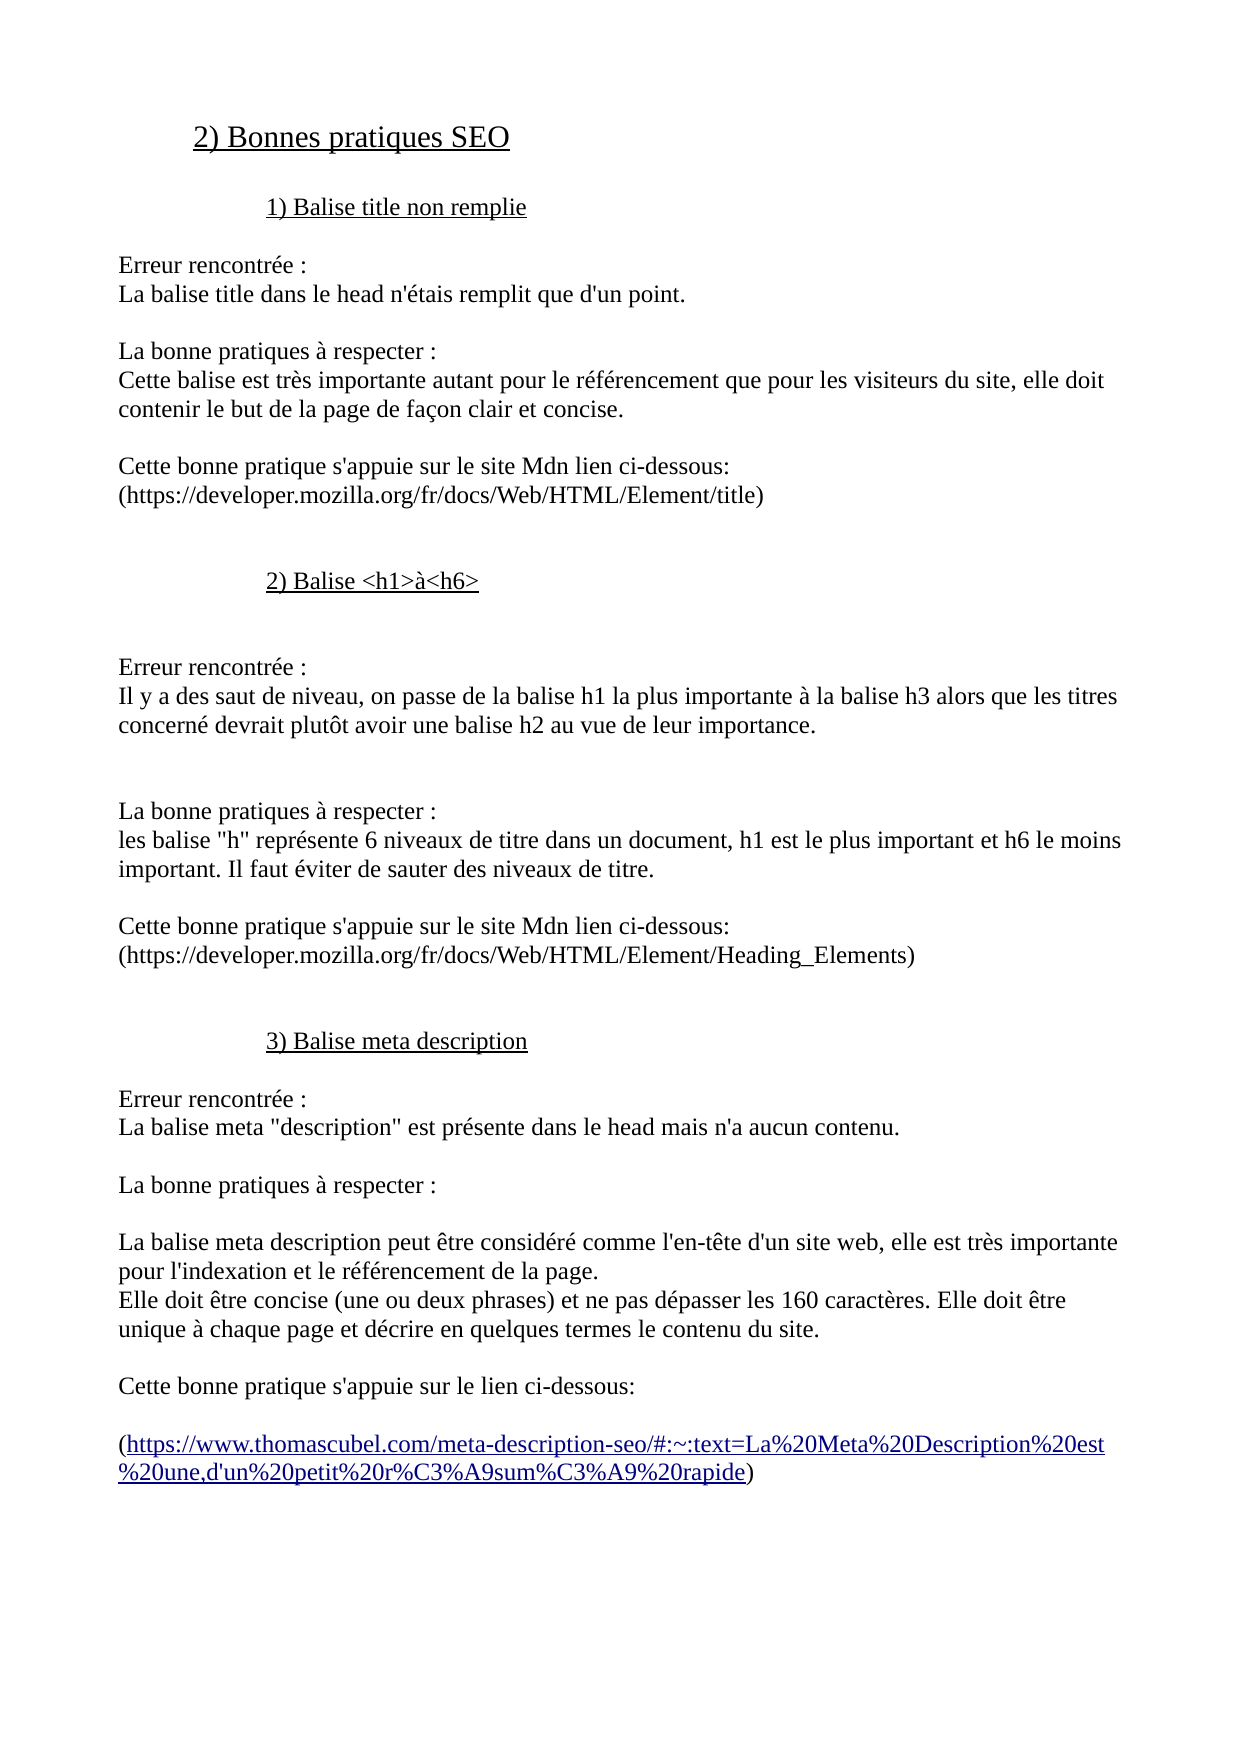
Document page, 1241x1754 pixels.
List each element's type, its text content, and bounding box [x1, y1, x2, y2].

text 1) Balise title non remplie [118, 188, 1122, 221]
text La bonne pratiques à respecter : [118, 796, 1122, 825]
text Cette bonne pratique s'appuie sur le site Mdn lien ci-dessous: [118, 451, 1122, 480]
text Erreur rencontrée : [118, 250, 1122, 279]
text Cette bonne pratique s'appuie sur le site Mdn lien ci-dessous: [118, 911, 1122, 940]
text La balise meta description peut être considéré comme l'en-tête d'un site web, elle est très importante pour l'indexation et le référencement de la page. [118, 1227, 1122, 1285]
text Cette balise est très importante autant pour le référencement que pour les visiteurs du site, elle doit contenir le but de la page de façon clair et concise. [118, 365, 1122, 422]
text La bonne pratiques à respecter : [118, 1170, 1122, 1199]
text La balise meta "description" est présente dans le head mais n'a aucun contenu. [118, 1112, 1122, 1141]
text les balise "h" représente 6 niveaux de titre dans un document, h1 est le plus important et h6 le moins important. Il faut éviter de sauter des niveaux de titre. [118, 825, 1122, 882]
text (https://developer.mozilla.org/fr/docs/Web/HTML/Element/title) [118, 480, 1122, 509]
list 2) Bonnes pratiques SEO [156, 118, 1122, 154]
text Erreur rencontrée : [118, 1084, 1122, 1112]
text (https://developer.mozilla.org/fr/docs/Web/HTML/Element/Heading_Elements) [118, 940, 1122, 969]
text Cette bonne pratique s'appuie sur le lien ci-dessous: [118, 1371, 1122, 1400]
text La balise title dans le head n'étais remplit que d'un point. [118, 279, 1122, 307]
text (https://www.thomascubel.com/meta-description-seo/#:~:text=La%20Meta%20Description%20est%20une,d'un%20petit%20r%C3%A9sum%C3%A9%20rapide) [118, 1429, 1122, 1486]
text La bonne pratiques à respecter : [118, 336, 1122, 365]
text Erreur rencontrée : [118, 652, 1122, 681]
text Elle doit être concise (une ou deux phrases) et ne pas dépasser les 160 caractères. Elle doit être unique à chaque page et décrire en quelques termes le contenu du site. [118, 1285, 1122, 1342]
text 3) Balise meta description [118, 1026, 1122, 1055]
text Il y a des saut de niveau, on passe de la balise h1 la plus importante à la balise h3 alors que les titres concerné devrait plutôt avoir une balise h2 au vue de leur importance. [118, 681, 1122, 739]
text 2) Balise <h1>à<h6> [118, 566, 1122, 595]
